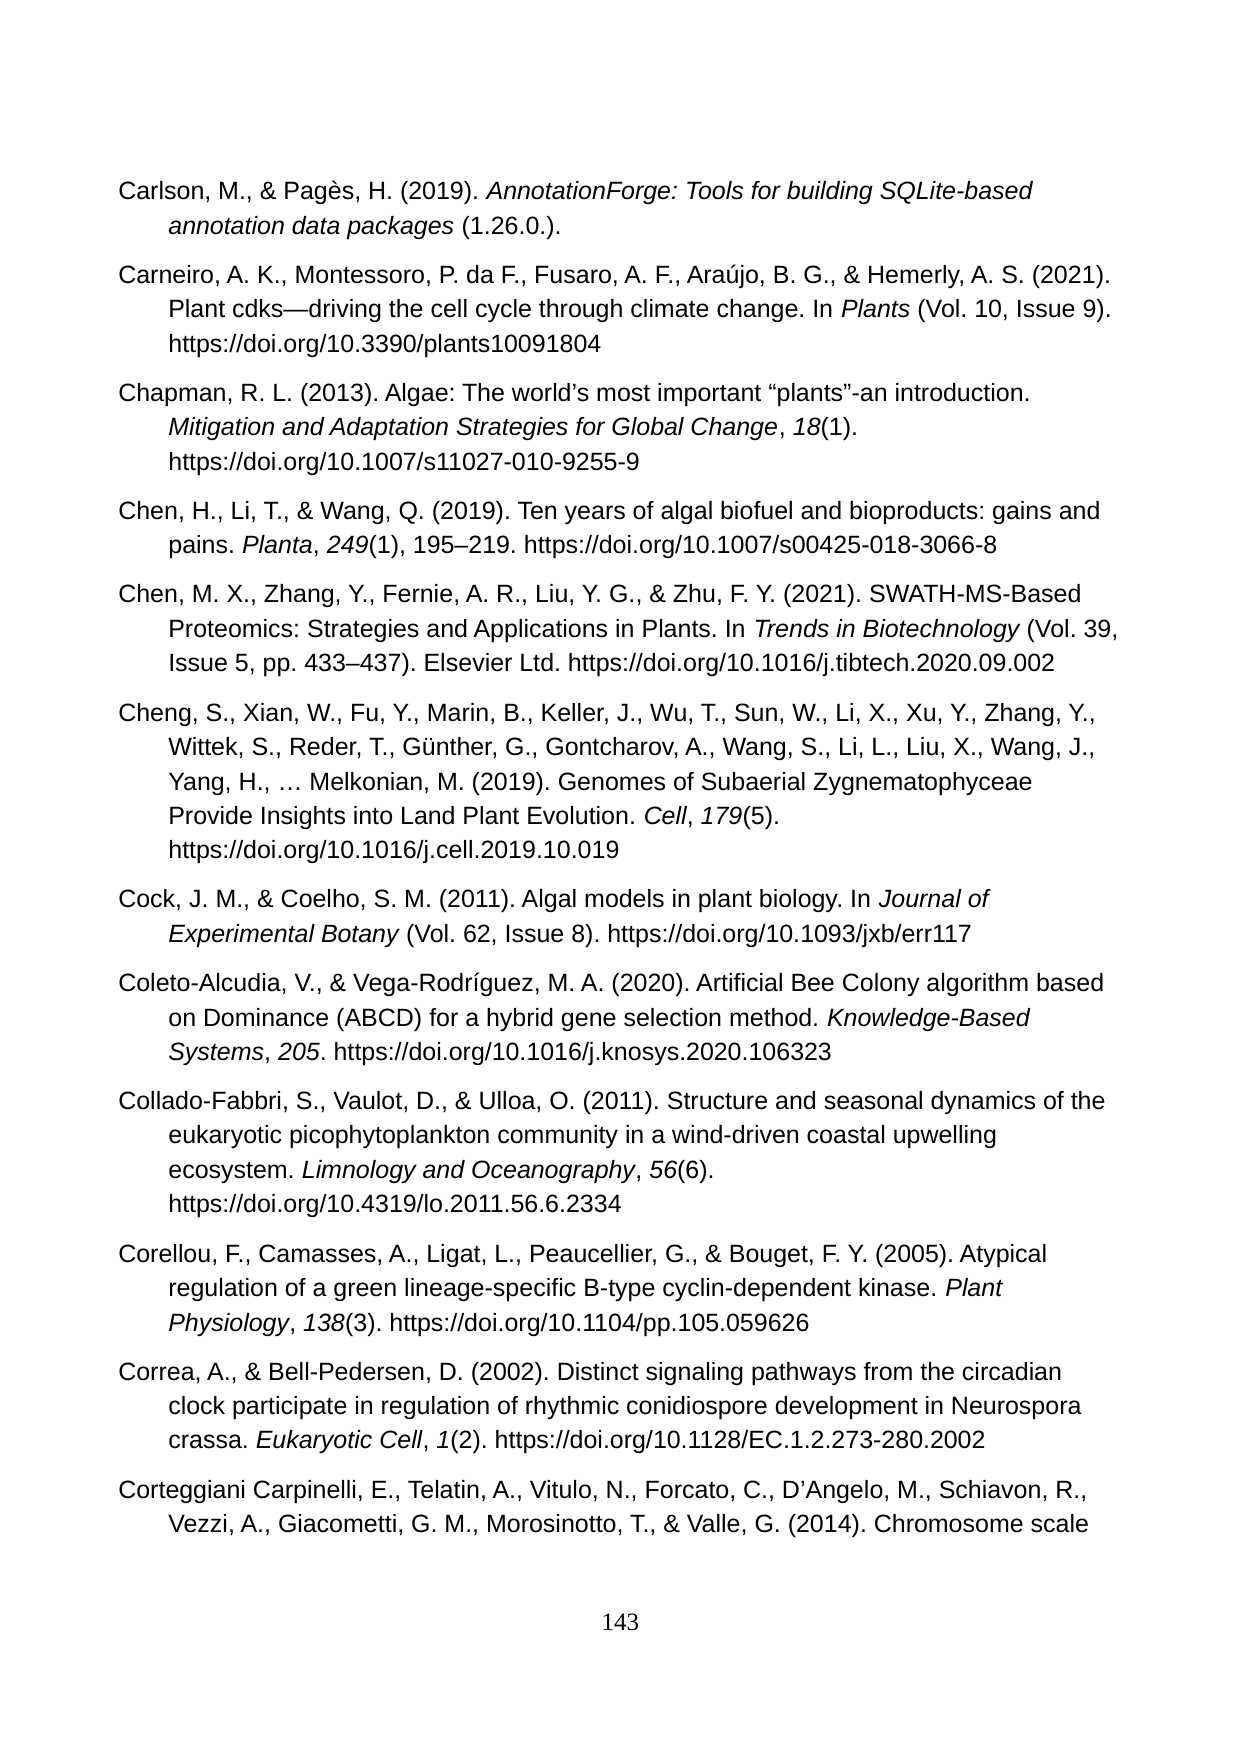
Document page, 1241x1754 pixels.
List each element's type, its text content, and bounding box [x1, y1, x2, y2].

text Coleto-Alcudia, V., & Vega-Rodríguez, M. A. (2020). Artificial Bee Colony algorithm based on Dominance (ABCD) for a hybrid gene selection method. Knowledge-Based Systems, 205. https://doi.org/10.1016/j.knosys.2020.106323 [118, 968, 1122, 1066]
text Chapman, R. L. (2013). Algae: The world’s most important “plants”-an introduction. Mitigation and Adaptation Strategies for Global Change, 18(1). https://doi.org/10.1007/s11027-010-9255-9 [118, 378, 1122, 476]
text Carneiro, A. K., Montessoro, P. da F., Fusaro, A. F., Araújo, B. G., & Hemerly, A. S. (2021). Plant cdks—driving the cell cycle through climate change. In Plants (Vol. 10, Issue 9). https://doi.org/10.3390/plants10091804 [118, 260, 1122, 358]
text Corteggiani Carpinelli, E., Telatin, A., Vitulo, N., Forcato, C., D’Angelo, M., Schiavon, R., Vezzi, A., Giacometti, G. M., Morosinotto, T., & Valle, G. (2014). Chromosome scale [118, 1474, 1122, 1538]
text Chen, H., Li, T., & Wang, Q. (2019). Ten years of algal biofuel and bioproducts: gains and pains. Planta, 249(1), 195–219. https://doi.org/10.1007/s00425-018-3066-8 [118, 496, 1122, 559]
text Collado-Fabbri, S., Vaulot, D., & Ulloa, O. (2011). Structure and seasonal dynamics of the eukaryotic picophytoplankton community in a wind-driven coastal upwelling ecosystem. Limnology and Oceanography, 56(6). https://doi.org/10.4319/lo.2011.56.6.2334 [118, 1086, 1122, 1218]
text Correa, A., & Bell-Pedersen, D. (2002). Distinct signaling pathways from the circadian clock participate in regulation of rhythmic conidiospore development in Neurospora crassa. Eukaryotic Cell, 1(2). https://doi.org/10.1128/EC.1.2.273-280.2002 [118, 1357, 1122, 1454]
text Carlson, M., & Pagès, H. (2019). AnnotationForge: Tools for building SQLite-based annotation data packages (1.26.0.). [118, 176, 1122, 239]
text Cock, J. M., & Coelho, S. M. (2011). Algal models in plant biology. In Journal of Experimental Botany (Vol. 62, Issue 8). https://doi.org/10.1093/jxb/err117 [118, 884, 1122, 948]
text Cheng, S., Xian, W., Fu, Y., Marin, B., Keller, J., Wu, T., Sun, W., Li, X., Xu, Y., Zhang, Y., Wittek, S., Reder, T., Günther, G., Gontcharov, A., Wang, S., Li, L., Liu, X., Wang, J., Yang, H., … Melkonian, M. (2019). Genomes of Subaerial Zygnematophyceae Provide Insights into Land Plant Evolution. Cell, 179(5). https://doi.org/10.1016/j.cell.2019.10.019 [118, 697, 1122, 864]
text Corellou, F., Camasses, A., Ligat, L., Peaucellier, G., & Bouget, F. Y. (2005). Atypical regulation of a green lineage-specific B-type cyclin-dependent kinase. Plant Physiology, 138(3). https://doi.org/10.1104/pp.105.059626 [118, 1238, 1122, 1336]
text Chen, M. X., Zhang, Y., Fernie, A. R., Liu, Y. G., & Zhu, F. Y. (2021). SWATH-MS-Based Proteomics: Strategies and Applications in Plants. In Trends in Biotechnology (Vol. 39, Issue 5, pp. 433–437). Elsevier Ltd. https://doi.org/10.1016/j.tibtech.2020.09.002 [118, 579, 1122, 677]
